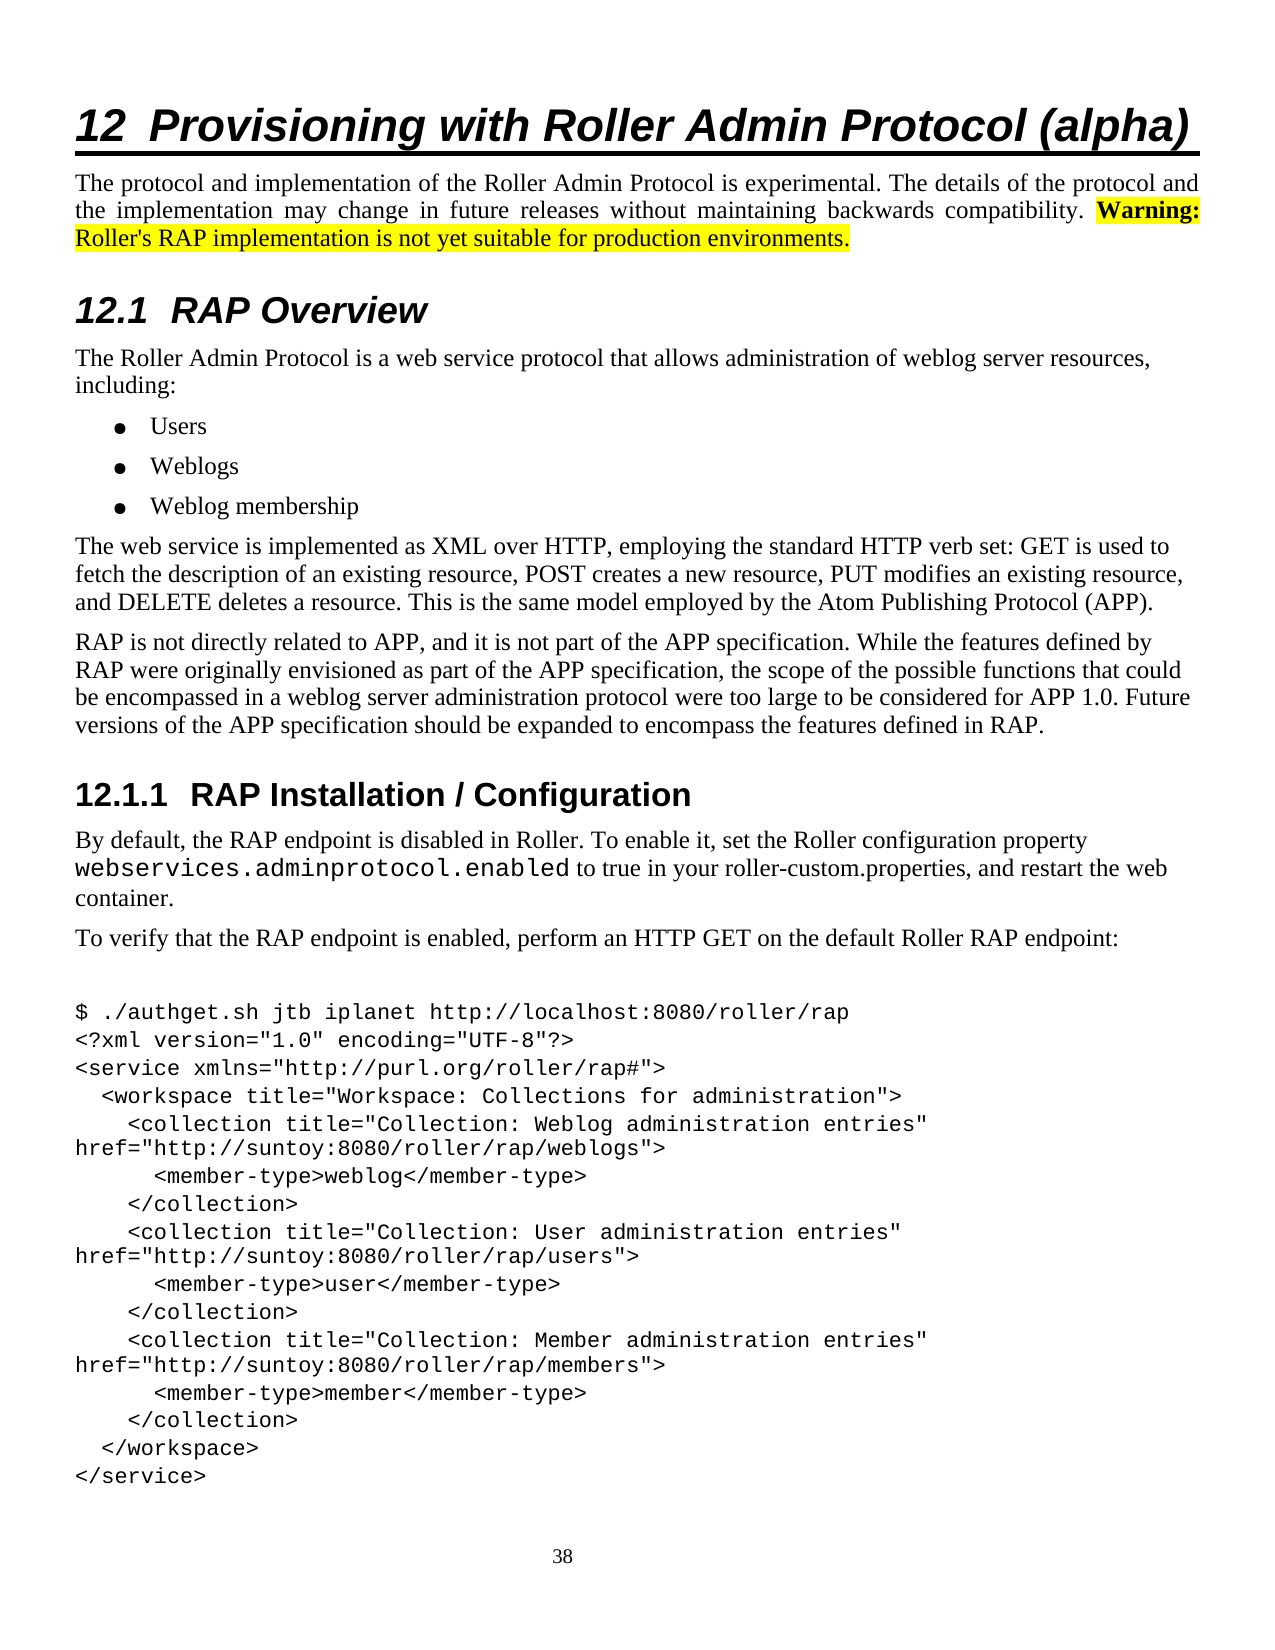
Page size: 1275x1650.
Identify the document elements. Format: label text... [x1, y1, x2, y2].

text </collection> [75, 1301, 1200, 1326]
subtitle RAP Installation / Configuration [75, 776, 1200, 814]
list Users [112, 412, 1200, 439]
text <service xmlns="http://purl.org/roller/rap#"> [75, 1057, 1200, 1082]
text $ ./authget.sh jtb iplanet http://localhost:8080/roller/rap [75, 1001, 1200, 1026]
text </workspace> [75, 1437, 1200, 1462]
text </service> [75, 1465, 1200, 1490]
list Weblog membership [112, 492, 1200, 520]
text </collection> [75, 1409, 1200, 1434]
text </collection> [75, 1193, 1200, 1218]
text <member-type>user</member-type> [75, 1273, 1200, 1298]
text RAP is not directly related to APP, and it is not part of the APP specification. While the features defined by RAP were originally envisioned as part of the APP specification, the scope of the possible functions that could be encompassed in a weblog server administration protocol were too large to be considered for APP 1.0. Future versions of the APP specification should be expanded to encompass the features defined in RAP. [75, 628, 1200, 739]
text By default, the RAP endpoint is disabled in Roller. To enable it, set the Roller configuration property webservices.adminprotocol.enabled to true in your roller-custom.properties, and restart the web container. [75, 826, 1200, 911]
text <?xml version="1.0" encoding="UTF-8"?> [75, 1029, 1200, 1054]
subtitle RAP Overview [75, 289, 1200, 331]
text <collection title="Collection: User administration entries" href="http://suntoy:8080/roller/rap/users"> [75, 1221, 1200, 1271]
text To verify that the RAP endpoint is enabled, perform an HTTP GET on the default Roller RAP endpoint: [75, 924, 1200, 952]
text <collection title="Collection: Member administration entries" href="http://suntoy:8080/roller/rap/members"> [75, 1329, 1200, 1379]
text <member-type>member</member-type> [75, 1382, 1200, 1407]
text The Roller Admin Protocol is a web service protocol that allows administration of weblog server resources, including: [75, 344, 1200, 399]
list Weblogs [112, 452, 1200, 480]
text <collection title="Collection: Weblog administration entries" href="http://suntoy:8080/roller/rap/weblogs"> [75, 1113, 1200, 1162]
text <member-type>weblog</member-type> [75, 1165, 1200, 1190]
text <workspace title="Workspace: Collections for administration"> [75, 1085, 1200, 1110]
subtitle Provisioning with Roller Admin Protocol (alpha) [75, 100, 1200, 151]
text The web service is implemented as XML over HTTP, employing the standard HTTP verb set: GET is used to fetch the description of an existing resource, POST creates a new resource, PUT modifies an existing resource, and DELETE deletes a resource. This is the same model employed by the Atom Publishing Protocol (APP). [75, 532, 1200, 616]
text The protocol and implementation of the Roller Admin Protocol is experimental. The details of the protocol and the implementation may change in future releases without maintaining backwards compatibility. Warning: Roller's RAP implementation is not yet suitable for production environments. [75, 169, 1200, 252]
